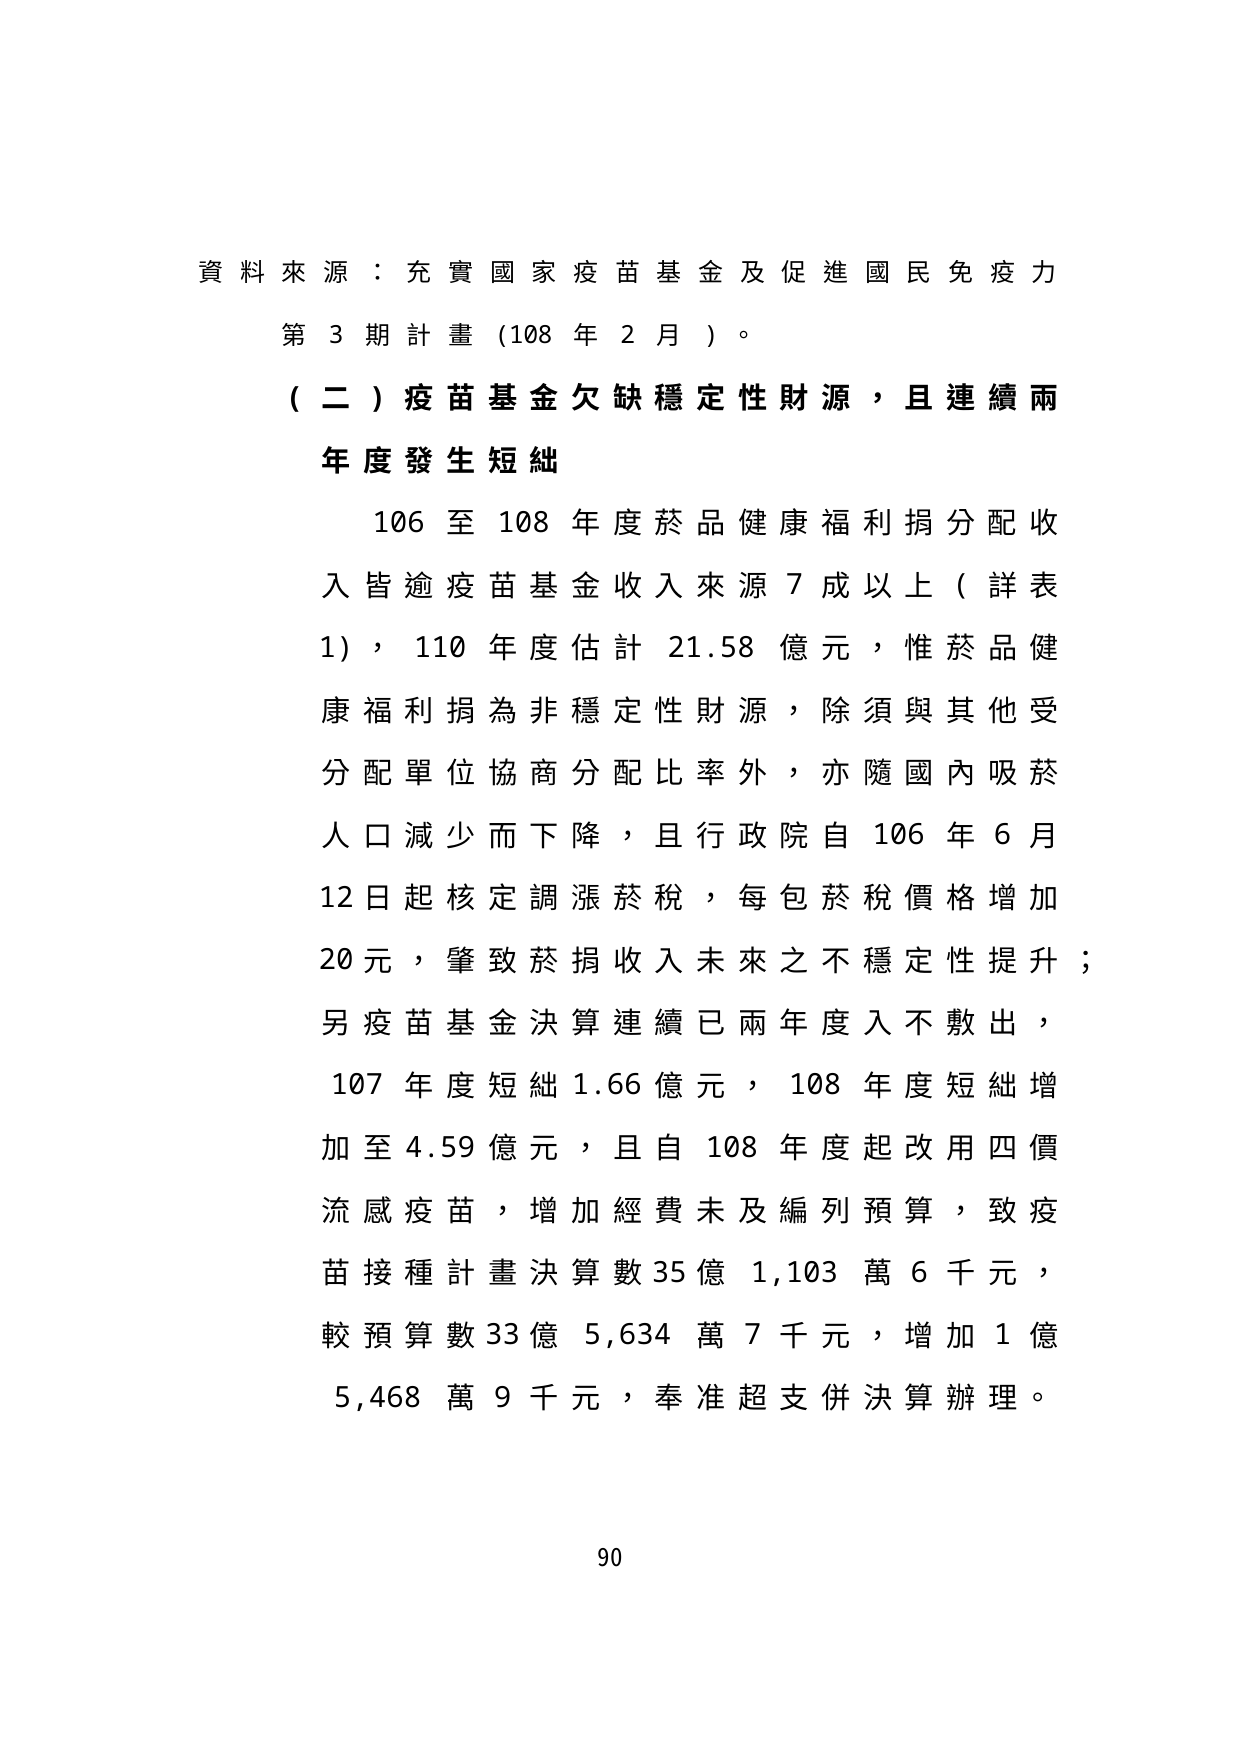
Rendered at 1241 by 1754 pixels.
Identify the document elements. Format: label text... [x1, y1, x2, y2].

text (二)疫苗基金欠缺穩定性財源，且連續兩年度發生短絀 [249, 354, 1065, 479]
text 106至108年度菸品健康福利捐分配收入皆逾疫苗基金收入來源7成以上(詳表1)，110年度估計21.58億元，惟菸品健康福利捐為非穩定性財源，除須與其他受分配單位協商分配比率外，亦隨國內吸菸人口減少而下降，且行政院自106年6月12日起核定調漲菸稅，每包菸稅價格增加20元，肇致菸捐收入未來之不穩定性提升；另疫苗基金決算連續已兩年度入不敷出，107年度短絀1.66億元，108年度短絀增加至4.59億元，且自108年度起改用四價流感疫苗，增加經費未及編列預算，致疫苗接種計畫決算數35億1,103萬6千元，較預算數33億5,634萬7千元，增加1億5,468萬9千元，奉准超支併決算辦理。 [278, 479, 1065, 1417]
text 資料來源：充實國家疫苗基金及促進國民免疫力第3期計畫(108年2月)。 [190, 229, 1065, 354]
